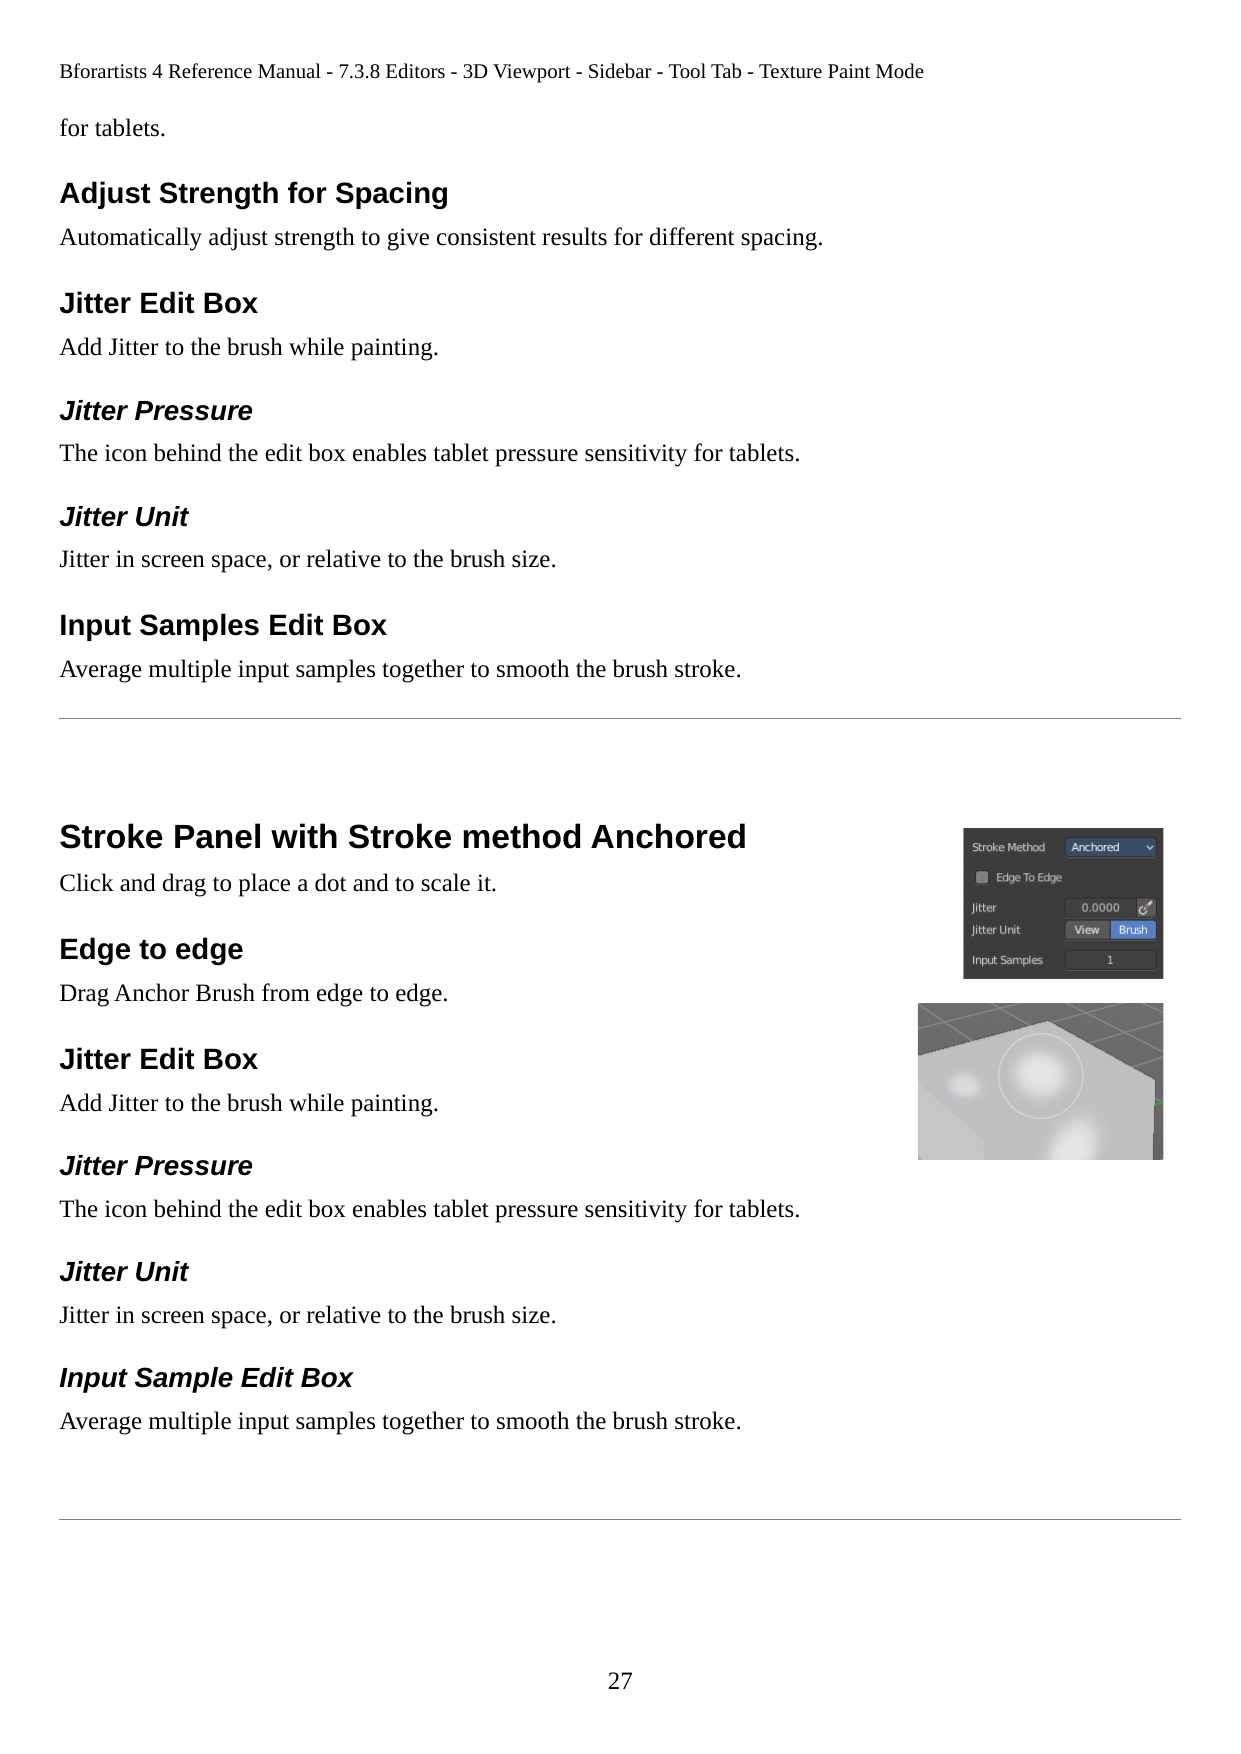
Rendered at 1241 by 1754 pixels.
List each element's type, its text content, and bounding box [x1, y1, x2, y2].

subtitle Stroke Panel with Stroke method Anchored [59, 817, 1181, 856]
text for tablets. [59, 113, 1181, 141]
subtitle Edge to edge [59, 932, 963, 966]
subtitle Jitter Pressure [59, 394, 1181, 426]
text Drag Anchor Brush from edge to edge. [59, 978, 1181, 1007]
picture [917, 1003, 1164, 1160]
subtitle Adjust Strength for Spacing [59, 176, 1181, 210]
text Jitter in screen space, or relative to the brush size. [59, 544, 1181, 573]
text Jitter in screen space, or relative to the brush size. [59, 1300, 1181, 1329]
picture [963, 828, 1164, 979]
subtitle [1164, 1042, 1181, 1076]
text Average multiple input samples together to smooth the brush stroke. [59, 1406, 1181, 1435]
text Average multiple input samples together to smooth the brush stroke. [59, 654, 1181, 683]
subtitle Input Samples Edit Box [59, 608, 1181, 642]
text Click and drag to place a dot and to scale it. [59, 868, 963, 897]
subtitle [1164, 932, 1181, 966]
text Add Jitter to the brush while painting. [59, 332, 1181, 361]
subtitle Jitter Unit [59, 500, 1181, 532]
subtitle Jitter Unit [59, 1256, 1181, 1288]
text Automatically adjust strength to give consistent results for different spacing. [59, 222, 1181, 251]
subtitle Jitter Edit Box [59, 1042, 917, 1076]
subtitle Jitter Edit Box [59, 286, 1181, 320]
subtitle Jitter Pressure [59, 1150, 1181, 1182]
text The icon behind the edit box enables tablet pressure sensitivity for tablets. [59, 438, 1181, 467]
text Add Jitter to the brush while painting. [59, 1088, 917, 1117]
text The icon behind the edit box enables tablet pressure sensitivity for tablets. [59, 1194, 1181, 1223]
subtitle Input Sample Edit Box [59, 1362, 1181, 1393]
